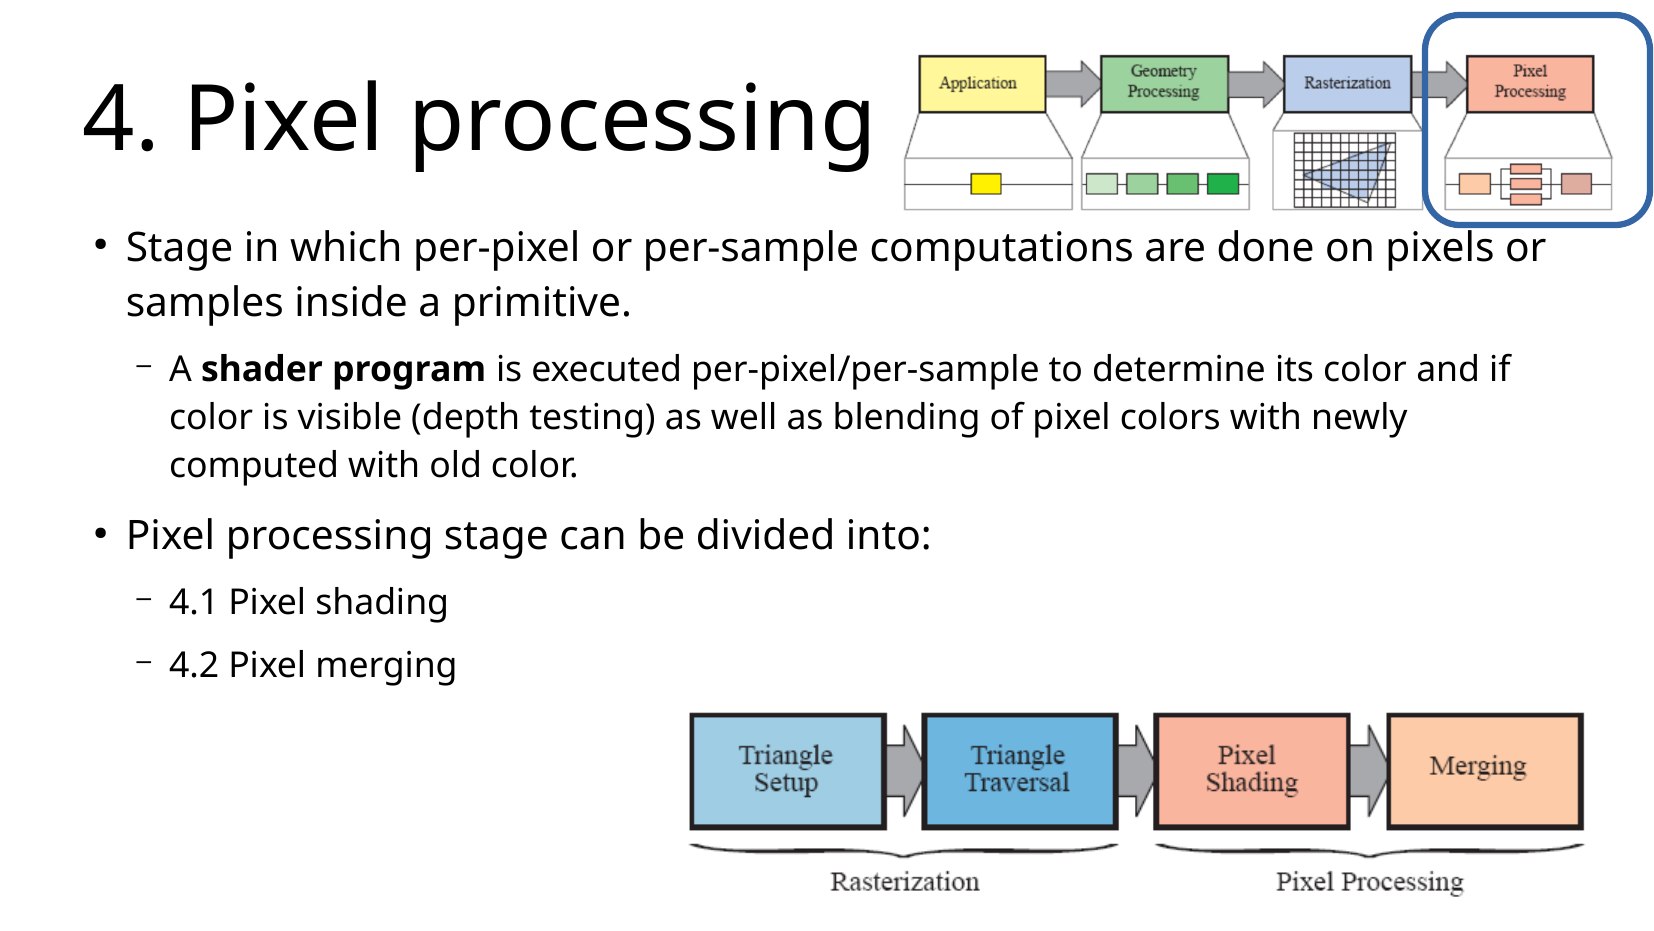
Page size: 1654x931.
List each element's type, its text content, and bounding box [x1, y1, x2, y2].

list Stage in which per-pixel or per-sample computations are done on pixels or samples inside a primitive. A shader program is executed per-pixel/per-sample to determine its color and if color is visible (depth testing) as well as blending of pixel colors with newly computed with old color. Pixel processing stage can be divided into: 4.1 Pixel shading 4.2 Pixel merging [82, 217, 1571, 691]
picture [645, 689, 1635, 921]
picture [870, 26, 1459, 226]
text_box [1425, 14, 1651, 226]
title 4. Pixel processing stage [82, 37, 870, 193]
picture [1616, 26, 1654, 226]
